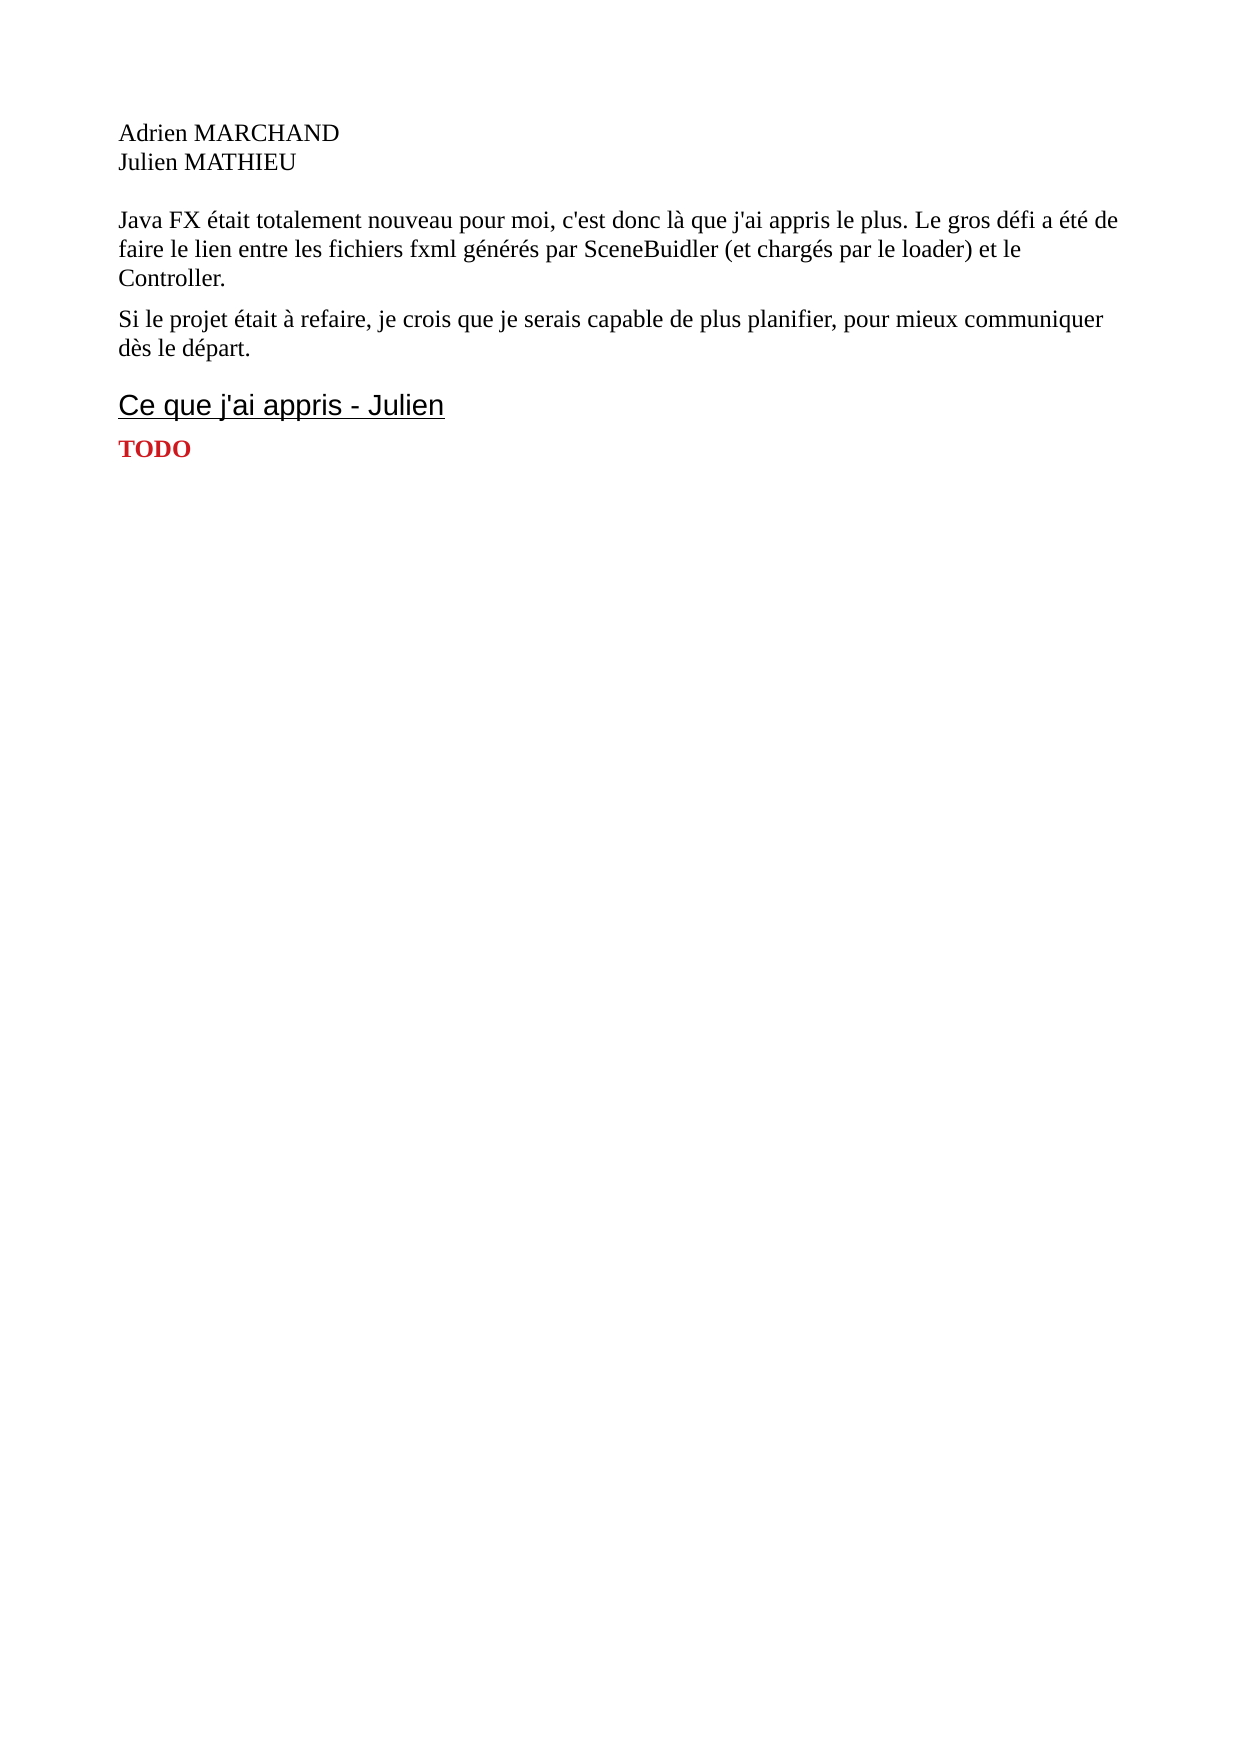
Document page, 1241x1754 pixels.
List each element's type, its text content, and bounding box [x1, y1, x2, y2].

text Si le projet était à refaire, je crois que je serais capable de plus planifier, pour mieux communiquer dès le départ. [118, 304, 1122, 361]
text TODO [118, 434, 1122, 463]
subtitle Ce que j'ai appris - Julien [118, 388, 1122, 422]
text Java FX était totalement nouveau pour moi, c'est donc là que j'ai appris le plus. Le gros défi a été de faire le lien entre les fichiers fxml générés par SceneBuidler (et chargés par le loader) et le Controller. [118, 205, 1122, 291]
